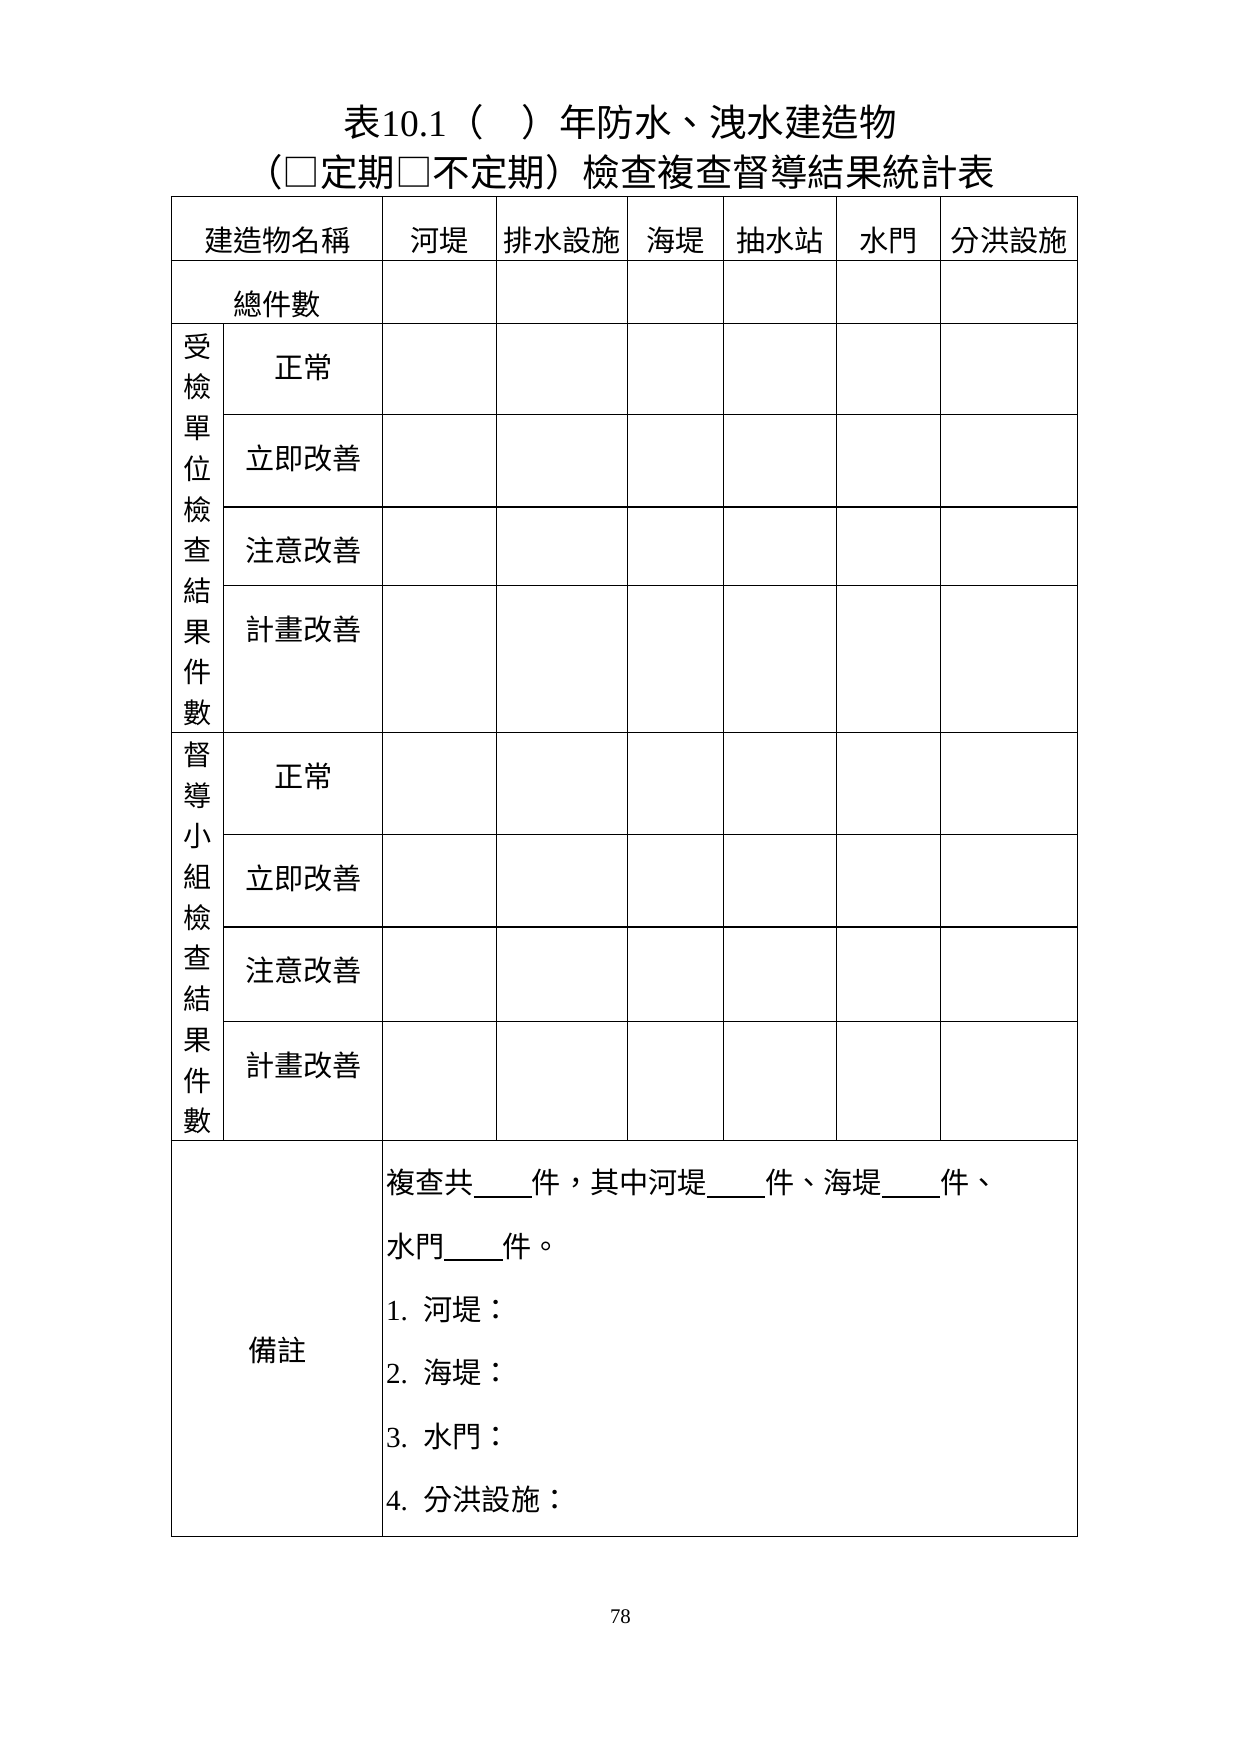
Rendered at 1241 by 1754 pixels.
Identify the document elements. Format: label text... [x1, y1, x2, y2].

table_cell [837, 928, 940, 1021]
subtitle （□定期□不定期）檢查複查督導結果統計表 [187, 146, 1053, 196]
table_cell [628, 261, 723, 323]
table_cell [383, 508, 496, 584]
table_cell [628, 508, 723, 584]
table_cell 備註 [172, 1141, 382, 1536]
table_cell [941, 261, 1077, 323]
table_cell 受檢單位檢查結果件數 [172, 324, 223, 732]
table_cell [628, 733, 723, 834]
table_cell [628, 415, 723, 506]
table_cell [724, 835, 836, 926]
table_cell [941, 928, 1077, 1021]
subtitle 表10.1（ ）年防水、洩水建造物 [187, 96, 1053, 146]
table_cell [497, 733, 627, 834]
table_cell [383, 928, 496, 1021]
table_cell [497, 324, 627, 414]
table_cell 計畫改善 [224, 586, 382, 732]
table_cell [497, 415, 627, 506]
table_cell [837, 835, 940, 926]
table_header 海堤 [628, 197, 723, 260]
table_cell [383, 261, 496, 323]
table_cell [383, 733, 496, 834]
table_cell [497, 586, 627, 732]
table_cell [941, 1022, 1077, 1140]
table_cell [941, 586, 1077, 732]
table_cell 注意改善 [224, 508, 382, 584]
table_cell [941, 415, 1077, 506]
table_cell [941, 324, 1077, 414]
table_cell [628, 835, 723, 926]
table_cell [837, 415, 940, 506]
table_cell [941, 733, 1077, 834]
table_cell 立即改善 [224, 835, 382, 926]
table_cell [497, 261, 627, 323]
table_header 抽水站 [724, 197, 836, 260]
table_cell 複查共 件，其中河堤 件、海堤 件、 水門 件。 河堤： 海堤： 水門： 分洪設施： [383, 1141, 1077, 1536]
table_cell [628, 324, 723, 414]
table_cell [383, 415, 496, 506]
table_cell [497, 1022, 627, 1140]
table_header 排水設施 [497, 197, 627, 260]
table_cell [497, 835, 627, 926]
table_cell [724, 586, 836, 732]
table_cell [383, 324, 496, 414]
table_header 河堤 [383, 197, 496, 260]
table_cell [724, 928, 836, 1021]
table_cell 立即改善 [224, 415, 382, 506]
table_cell [724, 508, 836, 584]
table_cell [724, 415, 836, 506]
table_cell [837, 1022, 940, 1140]
table_cell [724, 324, 836, 414]
table_cell [837, 261, 940, 323]
table_cell [837, 508, 940, 584]
table_cell [837, 586, 940, 732]
table_cell [383, 586, 496, 732]
table_header 水門 [837, 197, 940, 260]
table_cell [628, 586, 723, 732]
table_cell [383, 835, 496, 926]
table_cell [941, 835, 1077, 926]
table_cell [497, 928, 627, 1021]
table_cell 計畫改善 [224, 1022, 382, 1140]
table_cell [837, 324, 940, 414]
table_cell [383, 1022, 496, 1140]
table_cell [941, 508, 1077, 584]
table_cell 督導小組檢查結果件數 [172, 733, 223, 1140]
table_header 建造物名稱 [172, 197, 382, 260]
table_cell 正常 [224, 324, 382, 414]
table_cell [724, 261, 836, 323]
table_cell 注意改善 [224, 928, 382, 1021]
table_cell [724, 1022, 836, 1140]
table_cell [837, 733, 940, 834]
table_cell [724, 733, 836, 834]
table_header 分洪設施 [941, 197, 1077, 260]
table_cell 正常 [224, 733, 382, 834]
table_cell [628, 928, 723, 1021]
table_cell [497, 508, 627, 584]
table_cell [628, 1022, 723, 1140]
table_cell 總件數 [172, 261, 382, 323]
